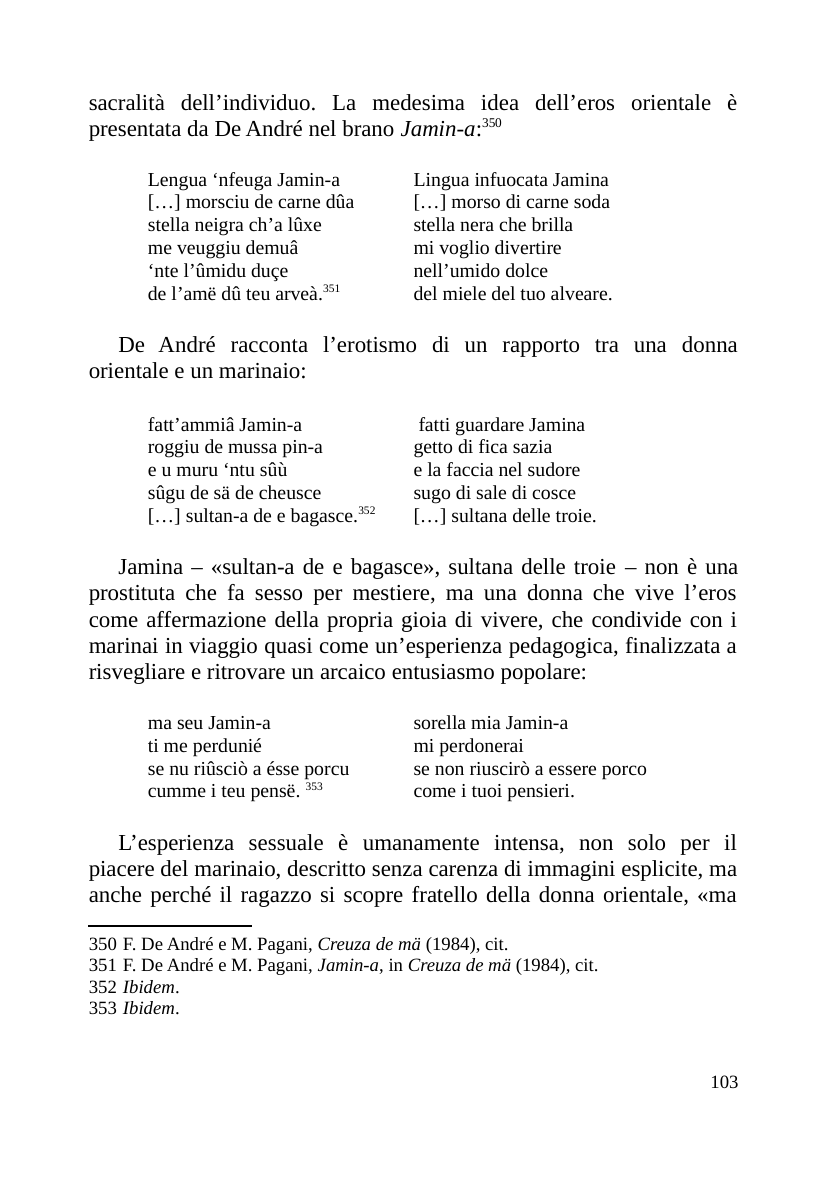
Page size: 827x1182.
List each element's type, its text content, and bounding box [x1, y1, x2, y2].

table_header fatt’ammiâ Jamin-a roggiu de mussa pin-a e u muru ‘ntu sûù sûgu de sä de cheusce […] sultan-a de e bagasce. [89, 414, 413, 527]
table_header sorella mia Jamin-a mi perdonerai se non riuscirò a essere porco come i tuoi pensieri. [413, 711, 738, 802]
table_header [550, 385, 827, 412]
text F. De André e M. Pagani, Creuza de mä (1984), cit. [88, 932, 738, 954]
table_header ma seu Jamin-a ti me perdunié se nu riûsciò a ésse porcu cumme i teu pensë. [89, 711, 413, 802]
table_header [78, 385, 549, 412]
table_header fatti guardare Jamina getto di fica sazia e la faccia nel sudore sugo di sale di cosce […] sultana delle troie. [413, 414, 738, 527]
text De André racconta l’erotismo di un rapporto tra una donna orientale e un marinaio: [88, 331, 738, 383]
table_header Lengua ‘nfeuga Jamin-a […] morsciu de carne dûa stella neigra ch’a lûxe me veuggiu demuâ ‘nte l’ûmidu duçe de l’amë dû teu arveà. [89, 168, 413, 304]
text Jamina ‒ «sultan-a de e bagasce», sultana delle troie ‒ non è una prostituta che fa sesso per mestiere, ma una donna che vive l’eros come affermazione della propria gioia di vivere, che condivide con i marinai in viaggio quasi come un’esperienza pedagogica, finalizzata a risvegliare e ritrovare un arcaico entusiasmo popolare: [88, 553, 738, 685]
table_header Lingua infuocata Jamina […] morso di carne soda stella nera che brilla mi voglio divertire nell’umido dolce del miele del tuo alveare. [413, 168, 738, 304]
text L’esperienza sessuale è umanamente intensa, non solo per il piacere del marinaio, descritto senza carenza di immagini esplicite, ma anche perché il ragazzo si scopre fratello della donna orientale, «ma [88, 829, 738, 908]
text sacralità dell’individuo. La medesima idea dell’eros orientale è presentata da De André nel brano Jamin-a: [88, 88, 738, 141]
